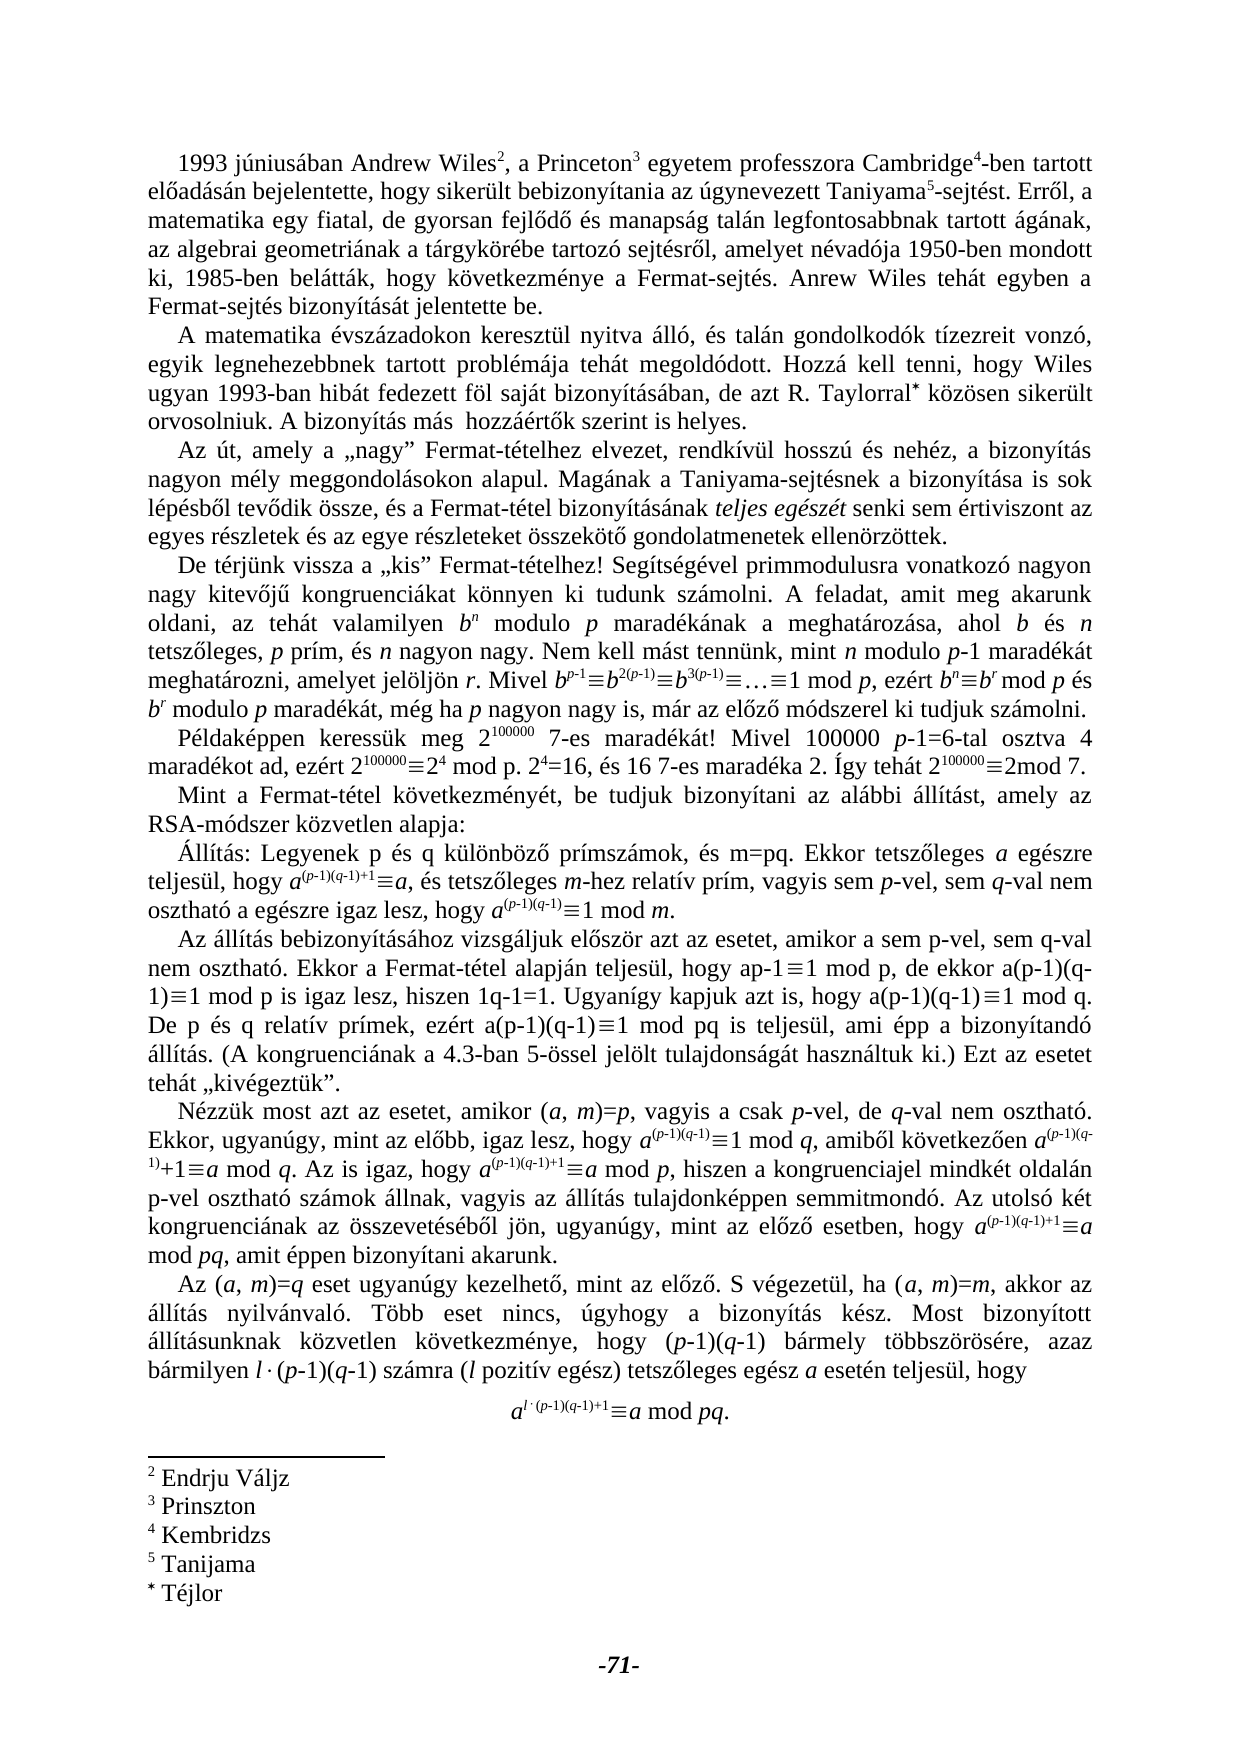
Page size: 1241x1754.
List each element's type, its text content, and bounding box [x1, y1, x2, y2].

text Téjlor [148, 1578, 1093, 1606]
text Prinszton [148, 1491, 1093, 1520]
text Mint a Fermat-tétel következményét, be tudjuk bizonyítani az alábbi állítást, amely az RSA-módszer közvetlen alapja: [148, 780, 1093, 838]
text Példaképpen keressük meg 2100000 7-es maradékát! Mivel 100000 p-1=6-tal osztva 4 maradékot ad, ezért 210000024 mod p. 24=16, és 16 7-es maradéka 2. Így tehát 21000002mod 7. [148, 723, 1093, 780]
text Kembridzs [148, 1520, 1093, 1549]
text A matematika évszázadokon keresztül nyitva álló, és talán gondolkodók tízezreit vonzó, egyik legnehezebbnek tartott problémája tehát megoldódott. Hozzá kell tenni, hogy Wiles ugyan 1993-ban hibát fedezett föl saját bizonyításában, de azt R. Taylorral közösen sikerült orvosolniuk. A bizonyítás más hozzáértők szerint is helyes. [148, 320, 1093, 435]
text 1993 júniusában Andrew Wiles, a Princeton egyetem professzora Cambridge-ben tartott előadásán bejelentette, hogy sikerült bebizonyítania az úgynevezett Taniyama-sejtést. Erről, a matematika egy fiatal, de gyorsan fejlődő és manapság talán legfontosabbnak tartott ágának, az algebrai geometriának a tárgykörébe tartozó sejtésről, amelyet névadója 1950-ben mondott ki, 1985-ben belátták, hogy következménye a Fermat-sejtés. Anrew Wiles tehát egyben a Fermat-sejtés bizonyítását jelentette be. [148, 148, 1093, 320]
text Tanijama [148, 1549, 1093, 1578]
text Endrju Váljz [148, 1463, 1093, 1491]
text Az (a, m)=q eset ugyanúgy kezelhető, mint az előző. S végezetül, ha (a, m)=m, akkor az állítás nyilvánvaló. Több eset nincs, úgyhogy a bizonyítás kész. Most bizonyított állításunknak közvetlen következménye, hogy (p-1)(q-1) bármely többszörösére, azaz bármilyen l(p-1)(q-1) számra (l pozitív egész) tetszőleges egész a esetén teljesül, hogy [148, 1269, 1093, 1384]
text Az út, amely a „nagy” Fermat-tételhez elvezet, rendkívül hosszú és nehéz, a bizonyítás nagyon mély meggondolásokon alapul. Magának a Taniyama-sejtésnek a bizonyítása is sok lépésből tevődik össze, és a Fermat-tétel bizonyításának teljes egészét senki sem értiviszont az egyes részletek és az egye részleteket összekötő gondolatmenetek ellenörzöttek. [148, 435, 1093, 550]
text Az állítás bebizonyításához vizsgáljuk először azt az esetet, amikor a sem p-vel, sem q-val nem osztható. Ekkor a Fermat-tétel alapján teljesül, hogy ap-11 mod p, de ekkor a(p-1)(q-1)1 mod p is igaz lesz, hiszen 1q-1=1. Ugyanígy kapjuk azt is, hogy a(p-1)(q-1)1 mod q. De p és q relatív prímek, ezért a(p-1)(q-1)1 mod pq is teljesül, ami épp a bizonyítandó állítás. (A kongruenciának a 4.3-ban 5-össel jelölt tulajdonságát használtuk ki.) Ezt az esetet tehát „kivégeztük”. [148, 924, 1093, 1096]
text Állítás: Legyenek p és q különböző prímszámok, és m=pq. Ekkor tetszőleges a egészre teljesül, hogy a(p-1)(q-1)+1a, és tetszőleges m-hez relatív prím, vagyis sem p-vel, sem q-val nem osztható a egészre igaz lesz, hogy a(p-1)(q-1)1 mod m. [148, 838, 1093, 924]
text Nézzük most azt az esetet, amikor (a, m)=p, vagyis a csak p-vel, de q-val nem osztható. Ekkor, ugyanúgy, mint az előbb, igaz lesz, hogy a(p-1)(q-1)1 mod q, amiből következően a(p-1)(q-1)+1a mod q. Az is igaz, hogy a(p-1)(q-1)+1a mod p, hiszen a kongruenciajel mindkét oldalán p-vel osztható számok állnak, vagyis az állítás tulajdonképpen semmitmondó. Az utolsó két kongruenciának az összevetéséből jön, ugyanúgy, mint az előző esetben, hogy a(p-1)(q-1)+1a mod pq, amit éppen bizonyítani akarunk. [148, 1096, 1093, 1269]
text al(p-1)(q-1)+1a mod pq. [148, 1396, 1093, 1425]
text De térjünk vissza a „kis” Fermat-tételhez! Segítségével primmodulusra vonatkozó nagyon nagy kitevőjű kongruenciákat könnyen ki tudunk számolni. A feladat, amit meg akarunk oldani, az tehát valamilyen bn modulo p maradékának a meghatározása, ahol b és n tetszőleges, p prím, és n nagyon nagy. Nem kell mást tennünk, mint n modulo p-1 maradékát meghatározni, amelyet jelöljön r. Mivel bp-1b2(p-1)b3(p-1)…1 mod p, ezért bnbr mod p és br modulo p maradékát, még ha p nagyon nagy is, már az előző módszerel ki tudjuk számolni. [148, 550, 1093, 723]
